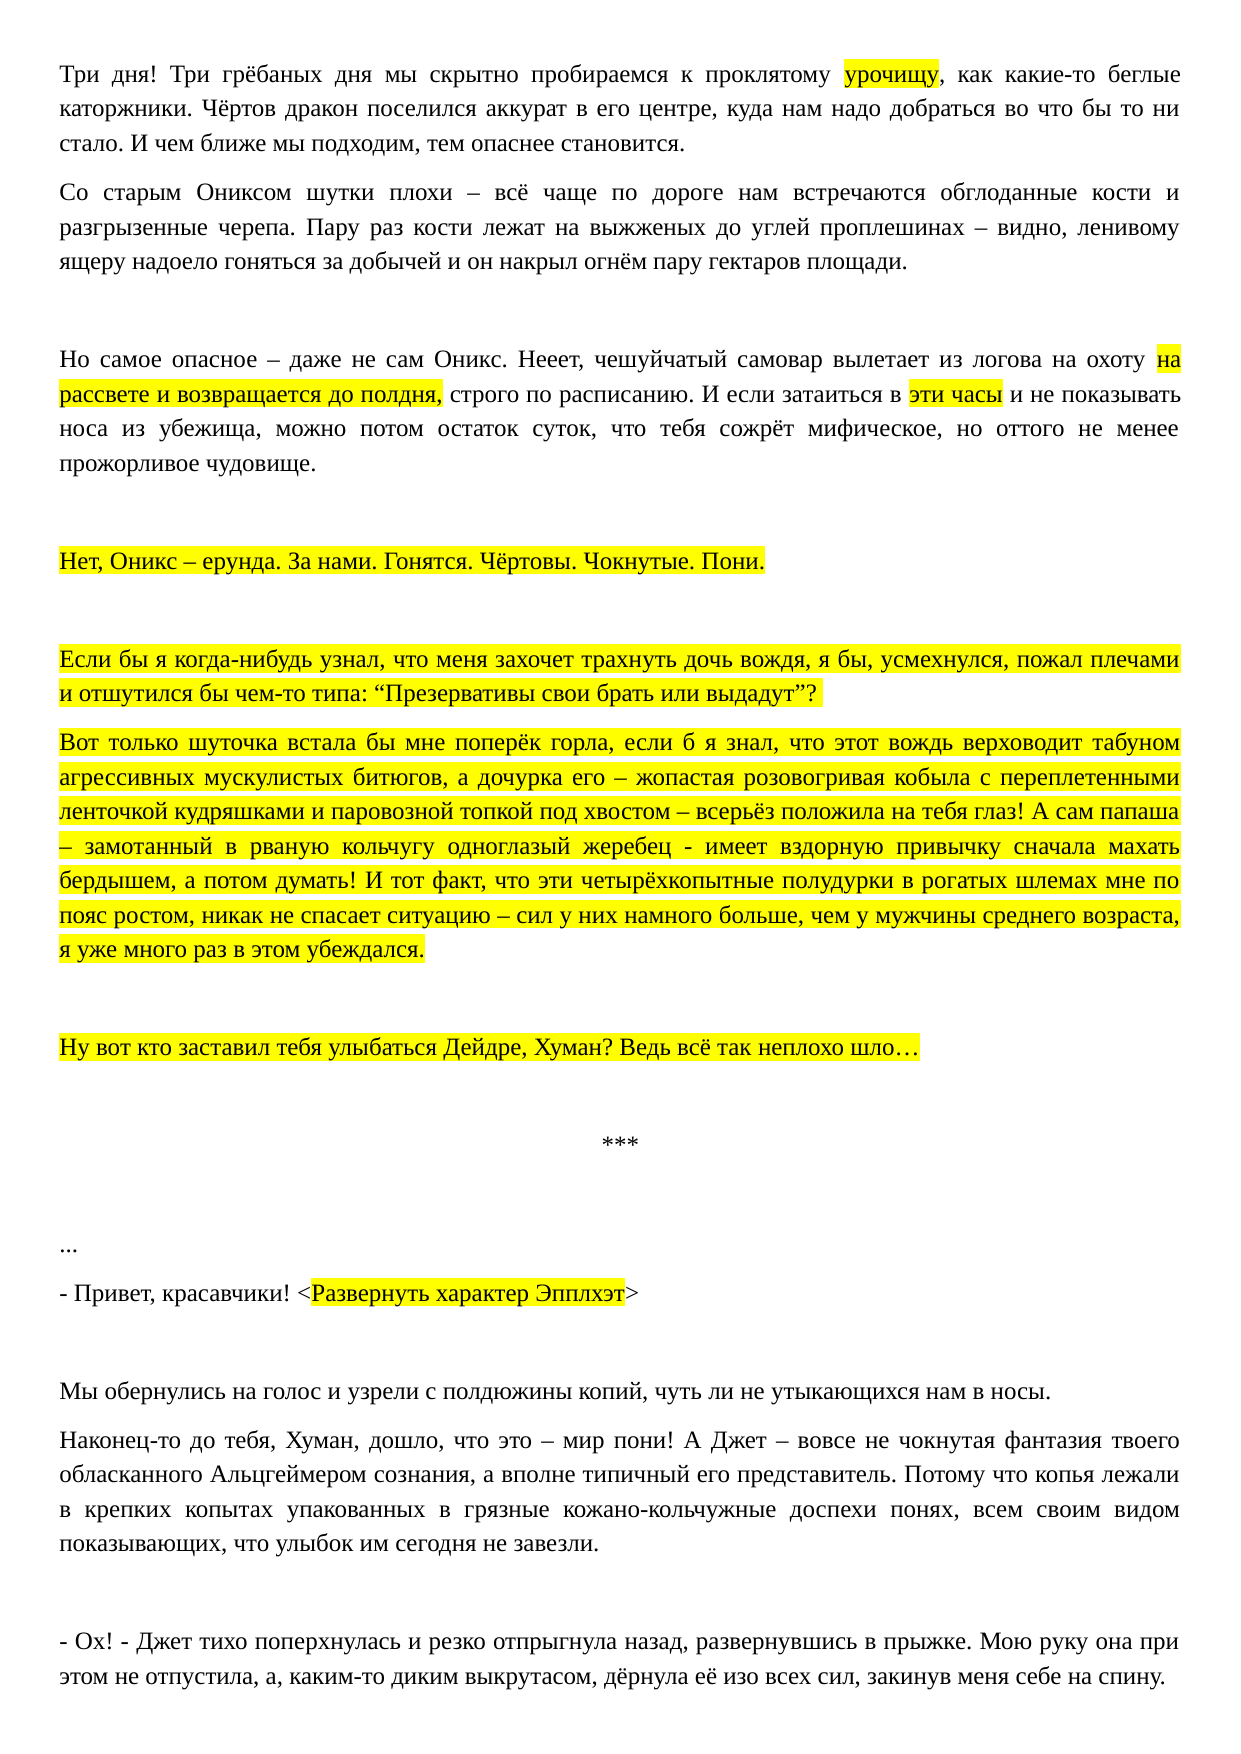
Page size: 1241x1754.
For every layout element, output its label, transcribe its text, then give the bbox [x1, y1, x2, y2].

text Если бы я когда-нибудь узнал, что меня захочет трахнуть дочь вождя, я бы, усмехнулся, пожал плечами и отшутился бы чем-то типа: “Презервативы свои брать или выдадут”? [59, 644, 1181, 707]
text Три дня! Три грёбаных дня мы скрытно пробираемся к проклятому урочищу, как какие-то беглые каторжники. Чёртов дракон поселился аккурат в его центре, куда нам надо добраться во что бы то ни стало. И чем ближе мы подходим, тем опаснее становится. [59, 59, 1181, 157]
text Нет, Оникс – ерунда. За нами. Гонятся. Чёртовы. Чокнутые. Пони. [59, 546, 1181, 574]
text - Привет, красавчики! <Развернуть характер Эпплхэт> [59, 1278, 1181, 1306]
text ... [59, 1229, 1181, 1257]
text Мы обернулись на голос и узрели с полдюжины копий, чуть ли не утыкающихся нам в носы. [59, 1376, 1181, 1404]
text Но самое опасное – даже не сам Оникс. Нееет, чешуйчатый самовар вылетает из логова на охоту на рассвете и возвращается до полдня, строго по расписанию. И если затаиться в эти часы и не показывать носа из убежища, можно потом остаток суток, что тебя сожрёт мифическое, но оттого не менее прожорливое чудовище. [59, 344, 1181, 476]
text - Ох! - Джет тихо поперхнулась и резко отпрыгнула назад, развернувшись в прыжке. Мою руку она при этом не отпустила, а, каким-то диким выкрутасом, дёрнула её изо всех сил, закинув меня себе на спину. [59, 1626, 1181, 1690]
text Наконец-то до тебя, Хуман, дошло, что это – мир пони! А Джет – вовсе не чокнутая фантазия твоего обласканного Альцгеймером сознания, а вполне типичный его представитель. Потому что копья лежали в крепких копытах упакованных в грязные кожано-кольчужные доспехи понях, всем своим видом показывающих, что улыбок им сегодня не завезли. [59, 1425, 1181, 1557]
text Вот только шуточка встала бы мне поперёк горла, если б я знал, что этот вождь верховодит табуном агрессивных мускулистых битюгов, а дочурка его – жопастая розовогривая кобыла с переплетенными ленточкой кудряшками и паровозной топкой под хвостом – всерьёз положила на тебя глаз! А сам папаша – замотанный в рваную кольчугу одноглазый жеребец - имеет вздорную привычку сначала махать бердышем, а потом думать! И тот факт, что эти четырёхкопытные полудурки в рогатых шлемах мне по пояс ростом, никак не спасает ситуацию – сил у них намного больше, чем у мужчины среднего возраста, я уже много раз в этом убеждался. [59, 727, 1181, 963]
text Со старым Ониксом шутки плохи – всё чаще по дороге нам встречаются обглоданные кости и разгрызенные черепа. Пару раз кости лежат на выжженых до углей проплешинах – видно, ленивому ящеру надоело гоняться за добычей и он накрыл огнём пару гектаров площади. [59, 177, 1181, 275]
text Ну вот кто заставил тебя улыбаться Дейдре, Хуман? Ведь всё так неплохо шло… [59, 1032, 1181, 1061]
text *** [59, 1131, 1181, 1159]
